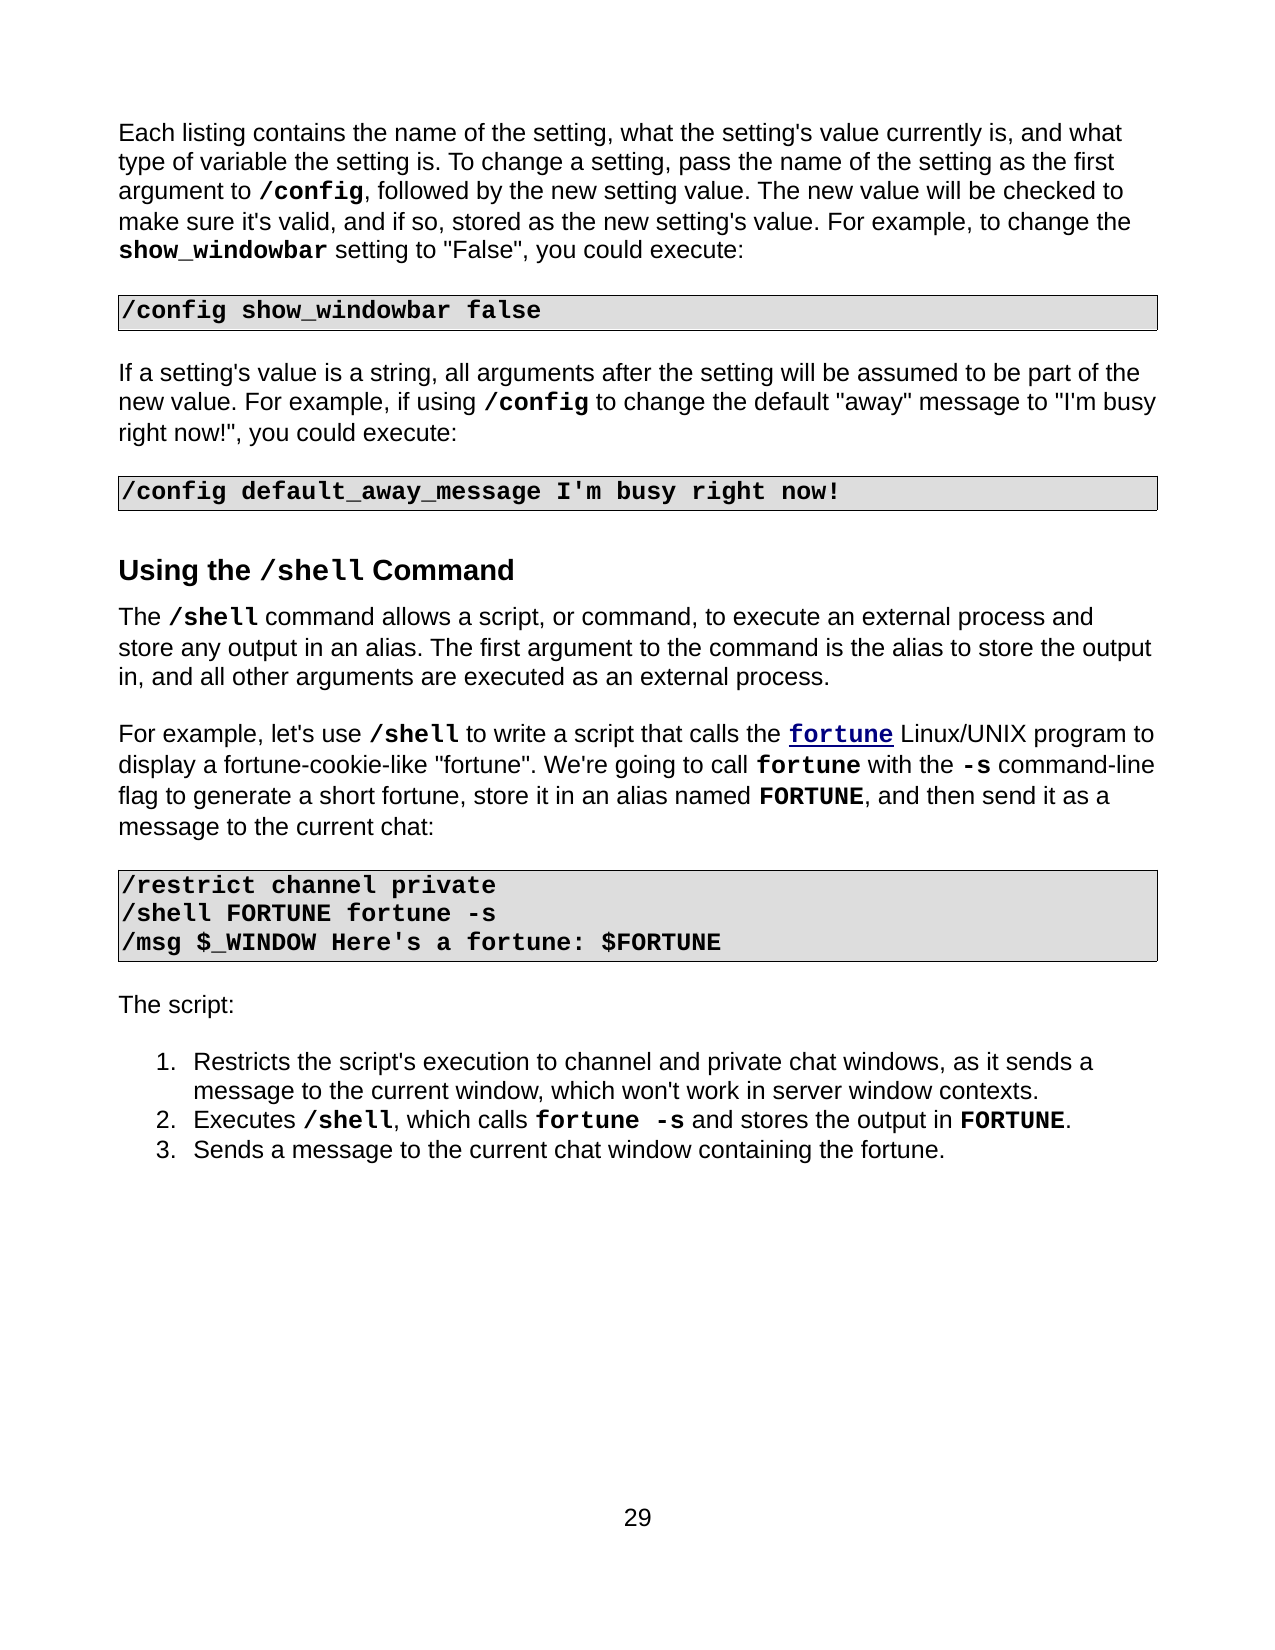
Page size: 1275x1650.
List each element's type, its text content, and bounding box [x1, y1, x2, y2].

subtitle Using the /shell Command [118, 553, 1157, 589]
list Restricts the script's execution to channel and private chat windows, as it sends a message to the current window, which won't work in server window contexts. [156, 1047, 1157, 1104]
list Executes /shell, which calls fortune -s and stores the output in FORTUNE. [156, 1104, 1157, 1136]
text Each listing contains the name of the setting, what the setting's value currently is, and what type of variable the setting is. To change a setting, pass the name of the setting as the first argument to /config, followed by the new setting value. The new value will be checked to make sure it's valid, and if so, stored as the new setting's value. For example, to change the show_windowbar setting to "False", you could execute: [118, 118, 1157, 266]
list Sends a message to the current chat window containing the fortune. [156, 1136, 1157, 1164]
table_header /config default_away_message I'm busy right now! [119, 477, 1157, 510]
text For example, let's use /shell to write a script that calls the fortune Linux/UNIX program to display a fortune-cookie-like "fortune". We're going to call fortune with the -s command-line flag to generate a short fortune, store it in an alias named FORTUNE, and then send it as a message to the current chat: [118, 719, 1157, 841]
table_header /config show_windowbar false [119, 296, 1157, 329]
text If a setting's value is a string, all arguments after the setting will be assumed to be part of the new value. For example, if using /config to change the default "away" message to "I'm busy right now!", you could execute: [118, 358, 1157, 447]
table_header /restrict channel private /shell FORTUNE fortune -s /msg $_WINDOW Here's a fortune: $FORTUNE [119, 871, 1157, 961]
text The /shell command allows a script, or command, to execute an external process and store any output in an alias. The first argument to the command is the alias to store the output in, and all other arguments are executed as an external process. [118, 602, 1157, 691]
text The script: [118, 989, 1157, 1018]
